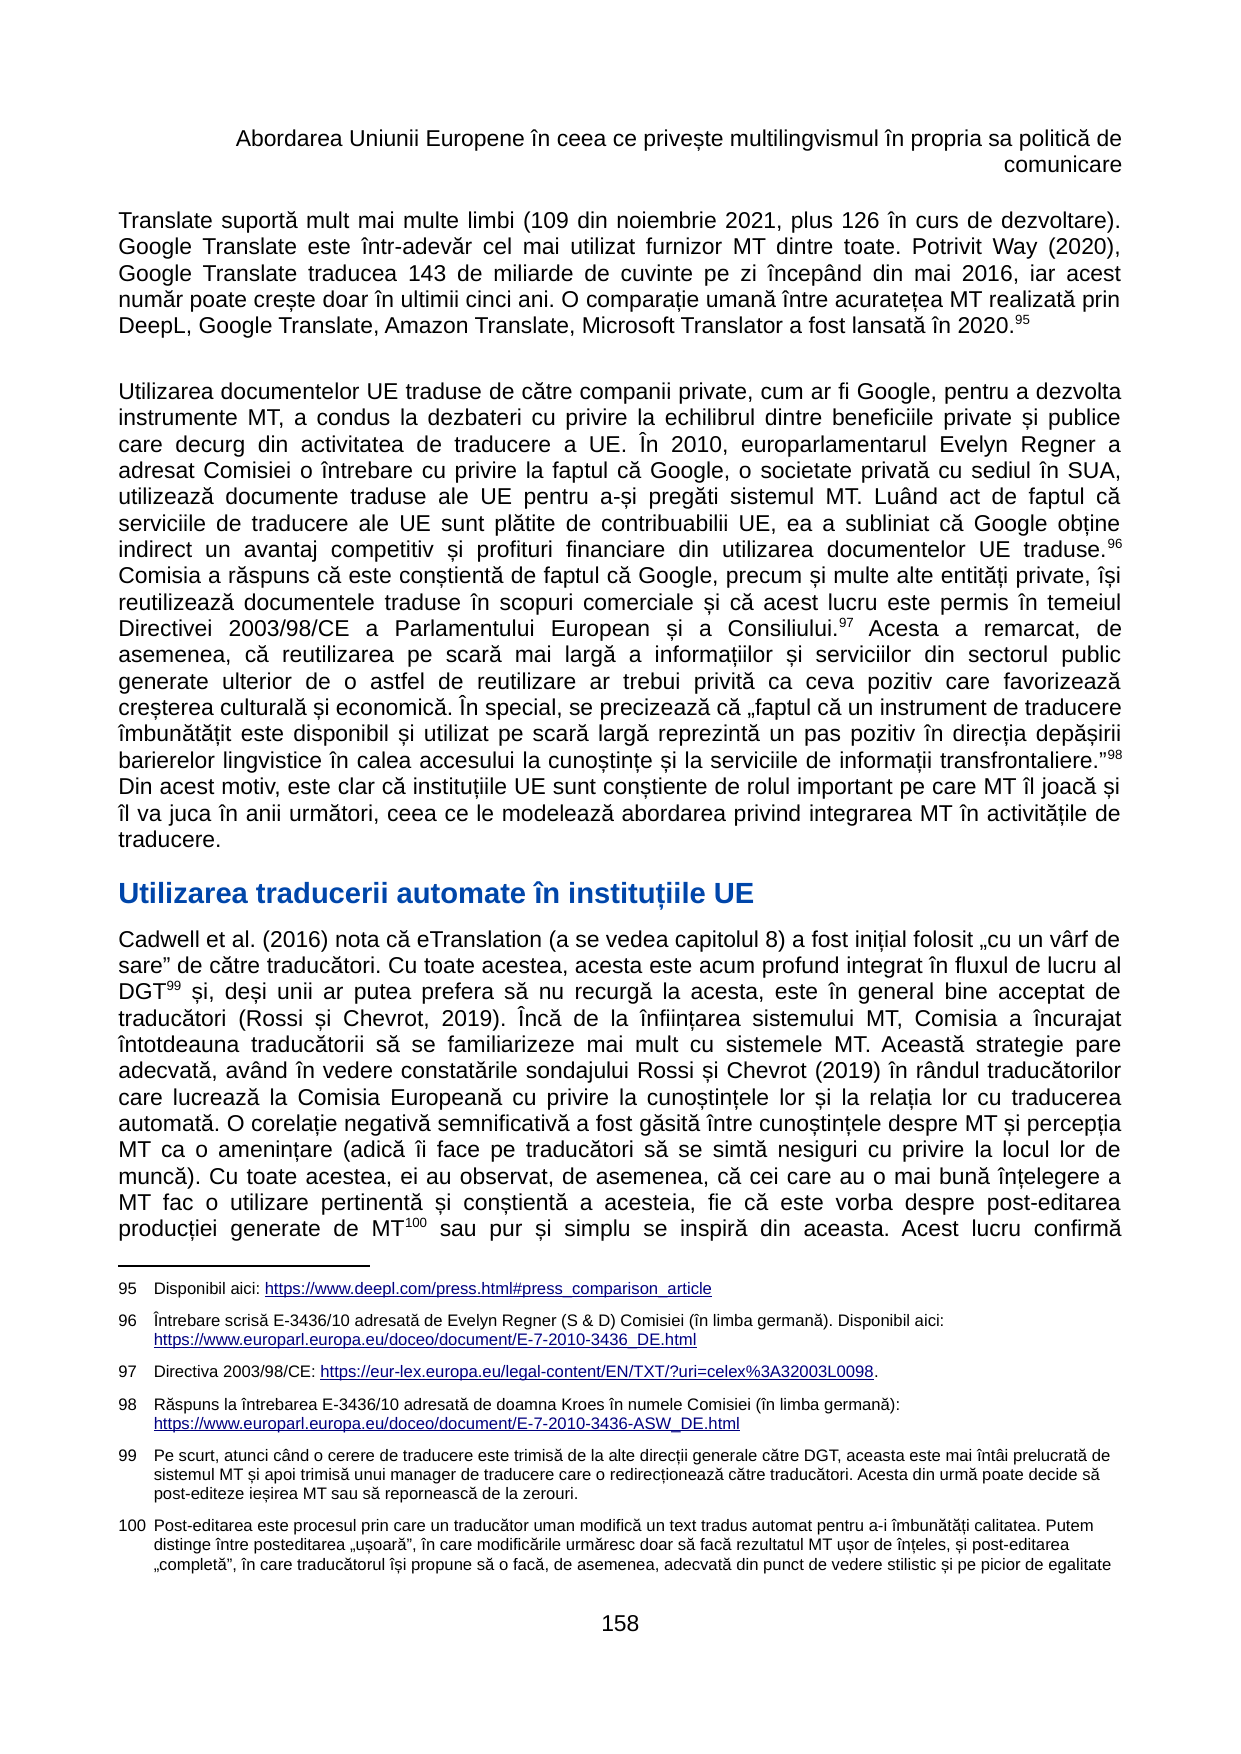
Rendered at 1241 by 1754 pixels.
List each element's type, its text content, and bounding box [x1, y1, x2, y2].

text Utilizarea documentelor UE traduse de către companii private, cum ar fi Google, pentru a dezvolta instrumente MT, a condus la dezbateri cu privire la echilibrul dintre beneficiile private și publice care decurg din activitatea de traducere a UE. În 2010, europarlamentarul Evelyn Regner a adresat Comisiei o întrebare cu privire la faptul că Google, o societate privată cu sediul în SUA, utilizează documente traduse ale UE pentru a-și pregăti sistemul MT. Luând act de faptul că serviciile de traducere ale UE sunt plătite de contribuabilii UE, ea a subliniat că Google obține indirect un avantaj competitiv și profituri financiare din utilizarea documentelor UE traduse. Comisia a răspuns că este conștientă de faptul că Google, precum și multe alte entități private, își reutilizează documentele traduse în scopuri comerciale și că acest lucru este permis în temeiul Directivei 2003/98/CE a Parlamentului European și a Consiliului. Acesta a remarcat, de asemenea, că reutilizarea pe scară mai largă a informațiilor și serviciilor din sectorul public generate ulterior de o astfel de reutilizare ar trebui privită ca ceva pozitiv care favorizează creșterea culturală și economică. În special, se precizează că „faptul că un instrument de traducere îmbunătățit este disponibil și utilizat pe scară largă reprezintă un pas pozitiv în direcția depășirii barierelor lingvistice în calea accesului la cunoștințe și la serviciile de informații transfrontaliere.” Din acest motiv, este clar că instituțiile UE sunt conștiente de rolul important pe care MT îl joacă și îl va juca în anii următori, ceea ce le modelează abordarea privind integrarea MT în activitățile de traducere. [118, 378, 1122, 852]
text Cadwell et al. (2016) nota că eTranslation (a se vedea capitolul 8) a fost inițial folosit „cu un vârf de sare” de către traducători. Cu toate acestea, acesta este acum profund integrat în fluxul de lucru al DGT și, deși unii ar putea prefera să nu recurgă la acesta, este în general bine acceptat de traducători (Rossi și Chevrot, 2019). Încă de la înființarea sistemului MT, Comisia a încurajat întotdeauna traducătorii să se familiarizeze mai mult cu sistemele MT. Această strategie pare adecvată, având în vedere constatările sondajului Rossi și Chevrot (2019) în rândul traducătorilor care lucrează la Comisia Europeană cu privire la cunoștințele lor și la relația lor cu traducerea automată. O corelație negativă semnificativă a fost găsită între cunoștințele despre MT și percepția MT ca o amenințare (adică îi face pe traducători să se simtă nesiguri cu privire la locul lor de muncă). Cu toate acestea, ei au observat, de asemenea, că cei care au o mai bună înțelegere a MT fac o utilizare pertinentă și conștientă a acesteia, fie că este vorba despre post-editarea producției generate de MT sau pur și simplu se inspiră din aceasta. Acest lucru confirmă [118, 926, 1122, 1242]
text Întrebare scrisă E-3436/10 adresată de Evelyn Regner (S & D) Comisiei (în limba germană). Disponibil aici: https://www.europarl.europa.eu/doceo/document/E-7-2010-3436_DE.html [118, 1311, 1122, 1349]
text Pe scurt, atunci când o cerere de traducere este trimisă de la alte direcții generale către DGT, aceasta este mai întâi prelucrată de sistemul MT și apoi trimisă unui manager de traducere care o redirecționează către traducători. Acesta din urmă poate decide să post-editeze ieșirea MT sau să repornească de la zerouri. [118, 1446, 1122, 1503]
text Post-editarea este procesul prin care un traducător uman modifică un text tradus automat pentru a-i îmbunătăți calitatea. Putem distinge între posteditarea „ușoară”, în care modificările urmăresc doar să facă rezultatul MT ușor de înțeles, și post-editarea „completă”, în care traducătorul își propune să o facă, de asemenea, adecvată din punct de vedere stilistic și pe picior de egalitate [118, 1516, 1122, 1573]
text Răspuns la întrebarea E-3436/10 adresată de doamna Kroes în numele Comisiei (în limba germană): https://www.europarl.europa.eu/doceo/document/E-7-2010-3436-ASW_DE.html [118, 1394, 1122, 1433]
text Translate suportă mult mai multe limbi (109 din noiembrie 2021, plus 126 în curs de dezvoltare). Google Translate este într-adevăr cel mai utilizat furnizor MT dintre toate. Potrivit Way (2020), Google Translate traducea 143 de miliarde de cuvinte pe zi începând din mai 2016, iar acest număr poate crește doar în ultimii cinci ani. O comparație umană între acuratețea MT realizată prin DeepL, Google Translate, Amazon Translate, Microsoft Translator a fost lansată în 2020. [118, 207, 1122, 338]
subtitle Utilizarea traducerii automate în instituțiile UE [118, 876, 1122, 910]
text Disponibil aici: https://www.deepl.com/press.html#press_comparison_article [118, 1279, 1122, 1298]
text Directiva 2003/98/CE: https://eur-lex.europa.eu/legal-content/EN/TXT/?uri=celex%3A32003L0098. [118, 1362, 1122, 1381]
